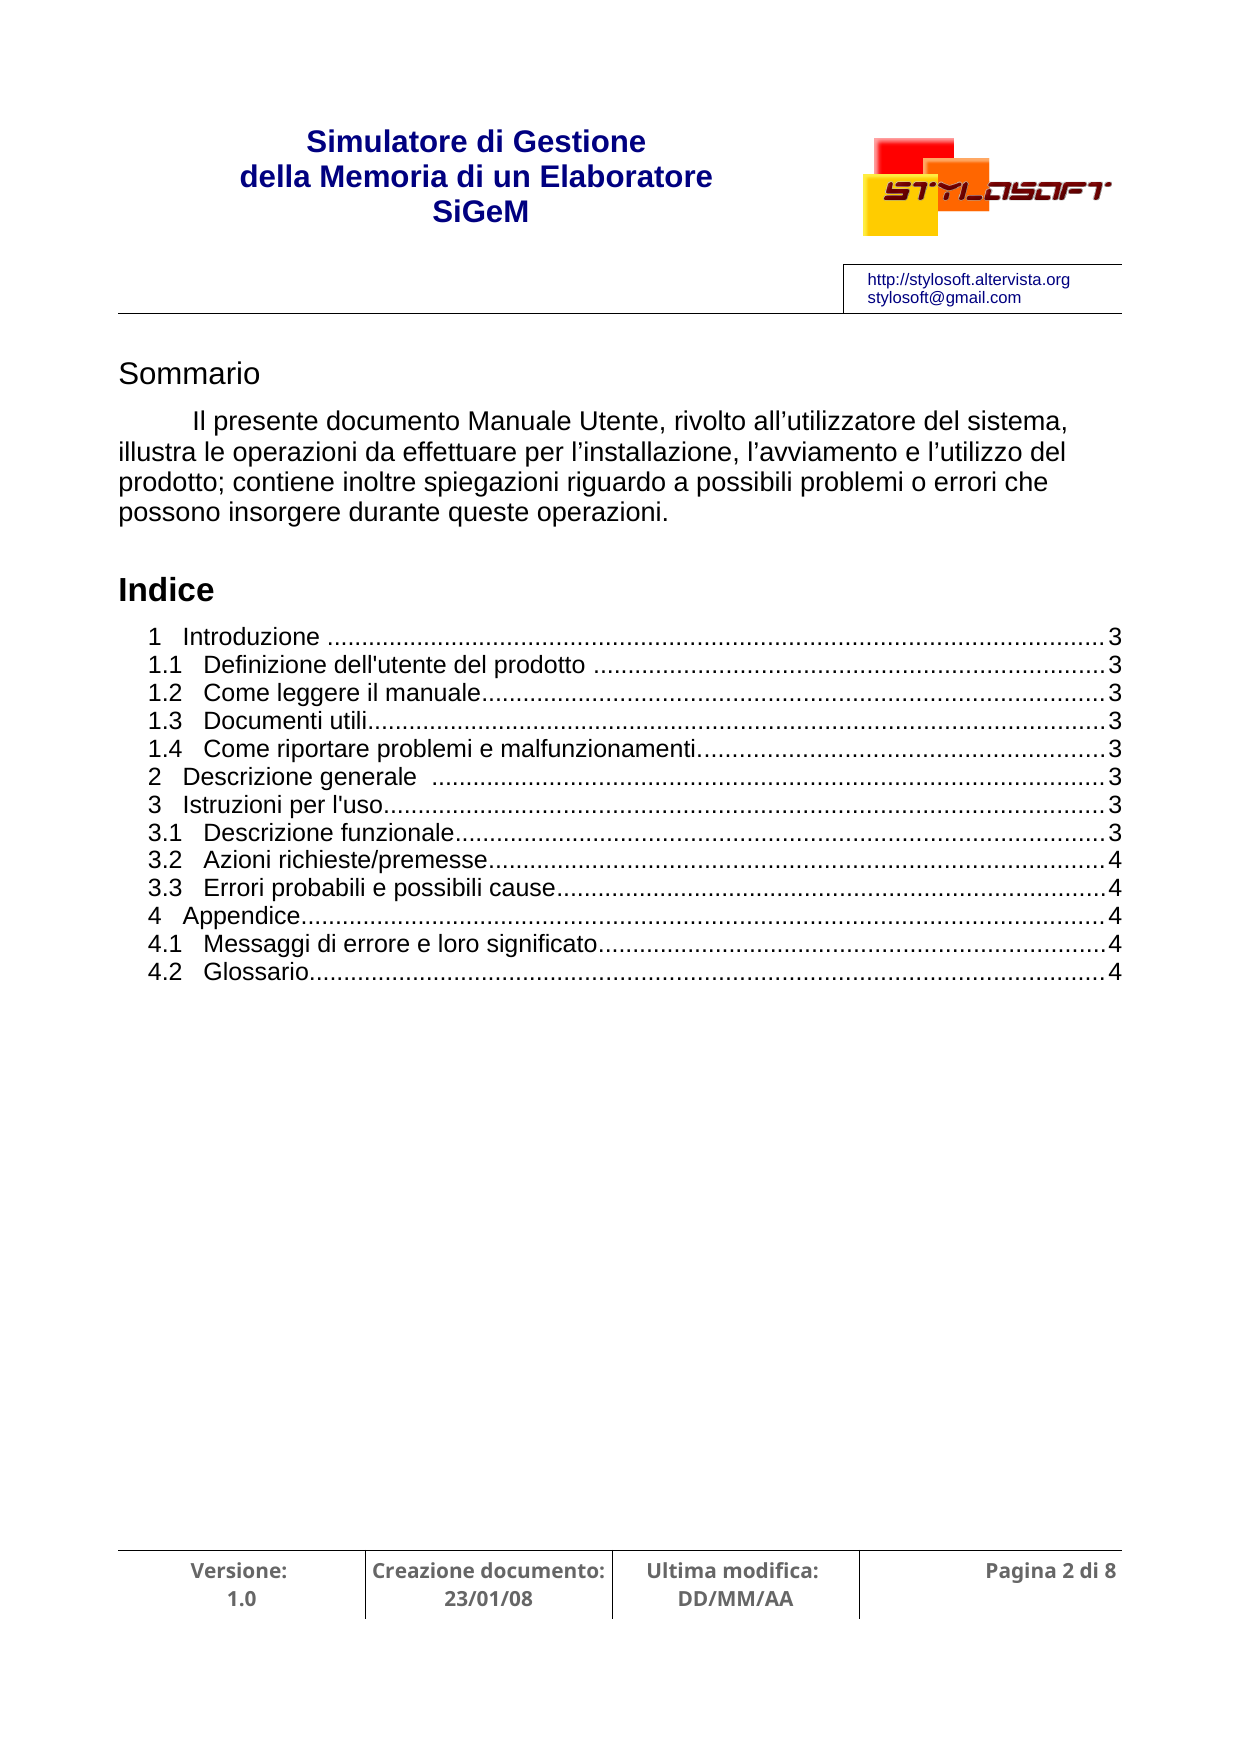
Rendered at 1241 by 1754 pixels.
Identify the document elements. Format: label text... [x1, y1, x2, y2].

text 4 Appendice 4 [148, 902, 1122, 930]
text 3 Istruzioni per l'uso 3 [148, 791, 1122, 818]
text 1 Introduzione 3 [148, 623, 1122, 651]
subtitle Indice [118, 571, 1122, 608]
picture [848, 123, 1117, 247]
text 4.2 Glossario 4 [148, 958, 1122, 986]
text 1.2 Come leggere il manuale 3 [148, 679, 1122, 707]
text 1.1 Definizione dell'utente del prodotto 3 [148, 651, 1122, 679]
text 1.3 Documenti utili 3 [148, 707, 1122, 735]
text 3.1 Descrizione funzionale 3 [148, 818, 1122, 846]
text 2 Descrizione generale 3 [148, 763, 1122, 791]
text Il presente documento Manuale Utente, rivolto all’utilizzatore del sistema, illustra le operazioni da effettuare per l’installazione, l’avviamento e l’utilizzo del prodotto; contiene inoltre spiegazioni riguardo a possibili problemi o errori che possono insorgere durante queste operazioni. [118, 406, 1122, 528]
text 4.1 Messaggi di errore e loro significato 4 [148, 930, 1122, 958]
text 3.3 Errori probabili e possibili cause 4 [148, 874, 1122, 902]
text 1.4 Come riportare problemi e malfunzionamenti. 3 [148, 735, 1122, 763]
subtitle Sommario [118, 356, 1122, 391]
text 3.2 Azioni richieste/premesse 4 [148, 846, 1122, 874]
